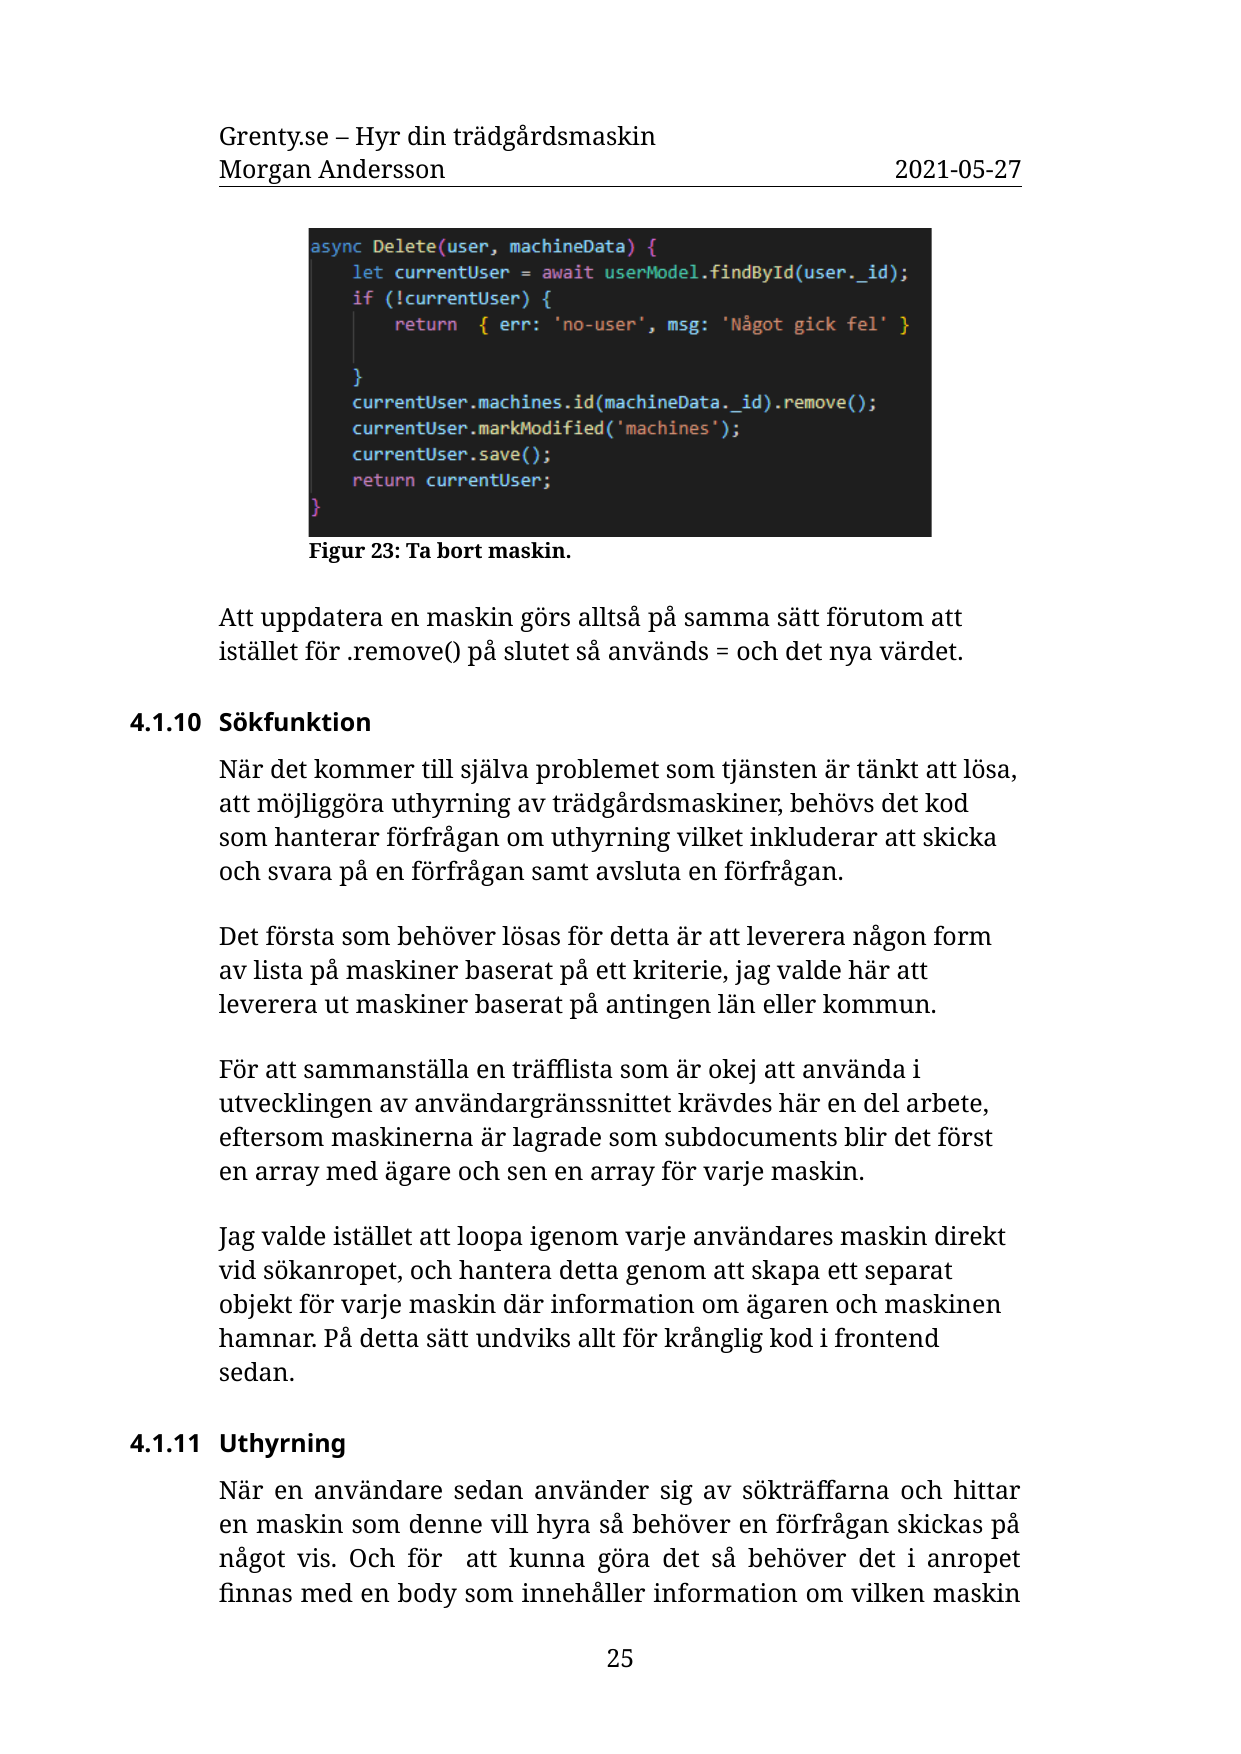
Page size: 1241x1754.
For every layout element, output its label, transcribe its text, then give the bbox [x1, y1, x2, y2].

subtitle Uthyrning [130, 1426, 1022, 1460]
text Det första som behöver lösas för detta är att leverera någon form av lista på maskiner baserat på ett kriterie, jag valde här att leverera ut maskiner baserat på antingen län eller kommun. [218, 918, 1022, 1021]
text Jag valde istället att loopa igenom varje användares maskin direkt vid sökanropet, och hantera detta genom att skapa ett separat objekt för varje maskin där information om ägaren och maskinen hamnar. På detta sätt undviks allt för krånglig kod i frontend sedan. [218, 1218, 1022, 1389]
subtitle Sökfunktion [130, 704, 1022, 738]
text När en användare sedan använder sig av sökträffarna och hittar en maskin som denne vill hyra så behöver en förfrågan skickas på något vis. Och för att kunna göra det så behöver det i anropet finnas med en body som innehåller information om vilken maskin [218, 1473, 1022, 1609]
text Figur 23: Ta bort maskin. [308, 537, 932, 565]
text När det kommer till själva problemet som tjänsten är tänkt att lösa, att möjliggöra uthyrning av trädgårdsmaskiner, behövs det kod som hanterar förfrågan om uthyrning vilket inkluderar att skicka och svara på en förfrågan samt avsluta en förfrågan. [218, 752, 1022, 888]
text För att sammanställa en träfflista som är okej att använda i utvecklingen av användargränssnittet krävdes här en del arbete, eftersom maskinerna är lagrade som subdocuments blir det först en array med ägare och sen en array för varje maskin. [218, 1051, 1022, 1188]
picture [308, 228, 932, 537]
text Att uppdatera en maskin görs alltså på samma sätt förutom att istället för .remove() på slutet så används = och det nya värdet. [218, 216, 1022, 667]
